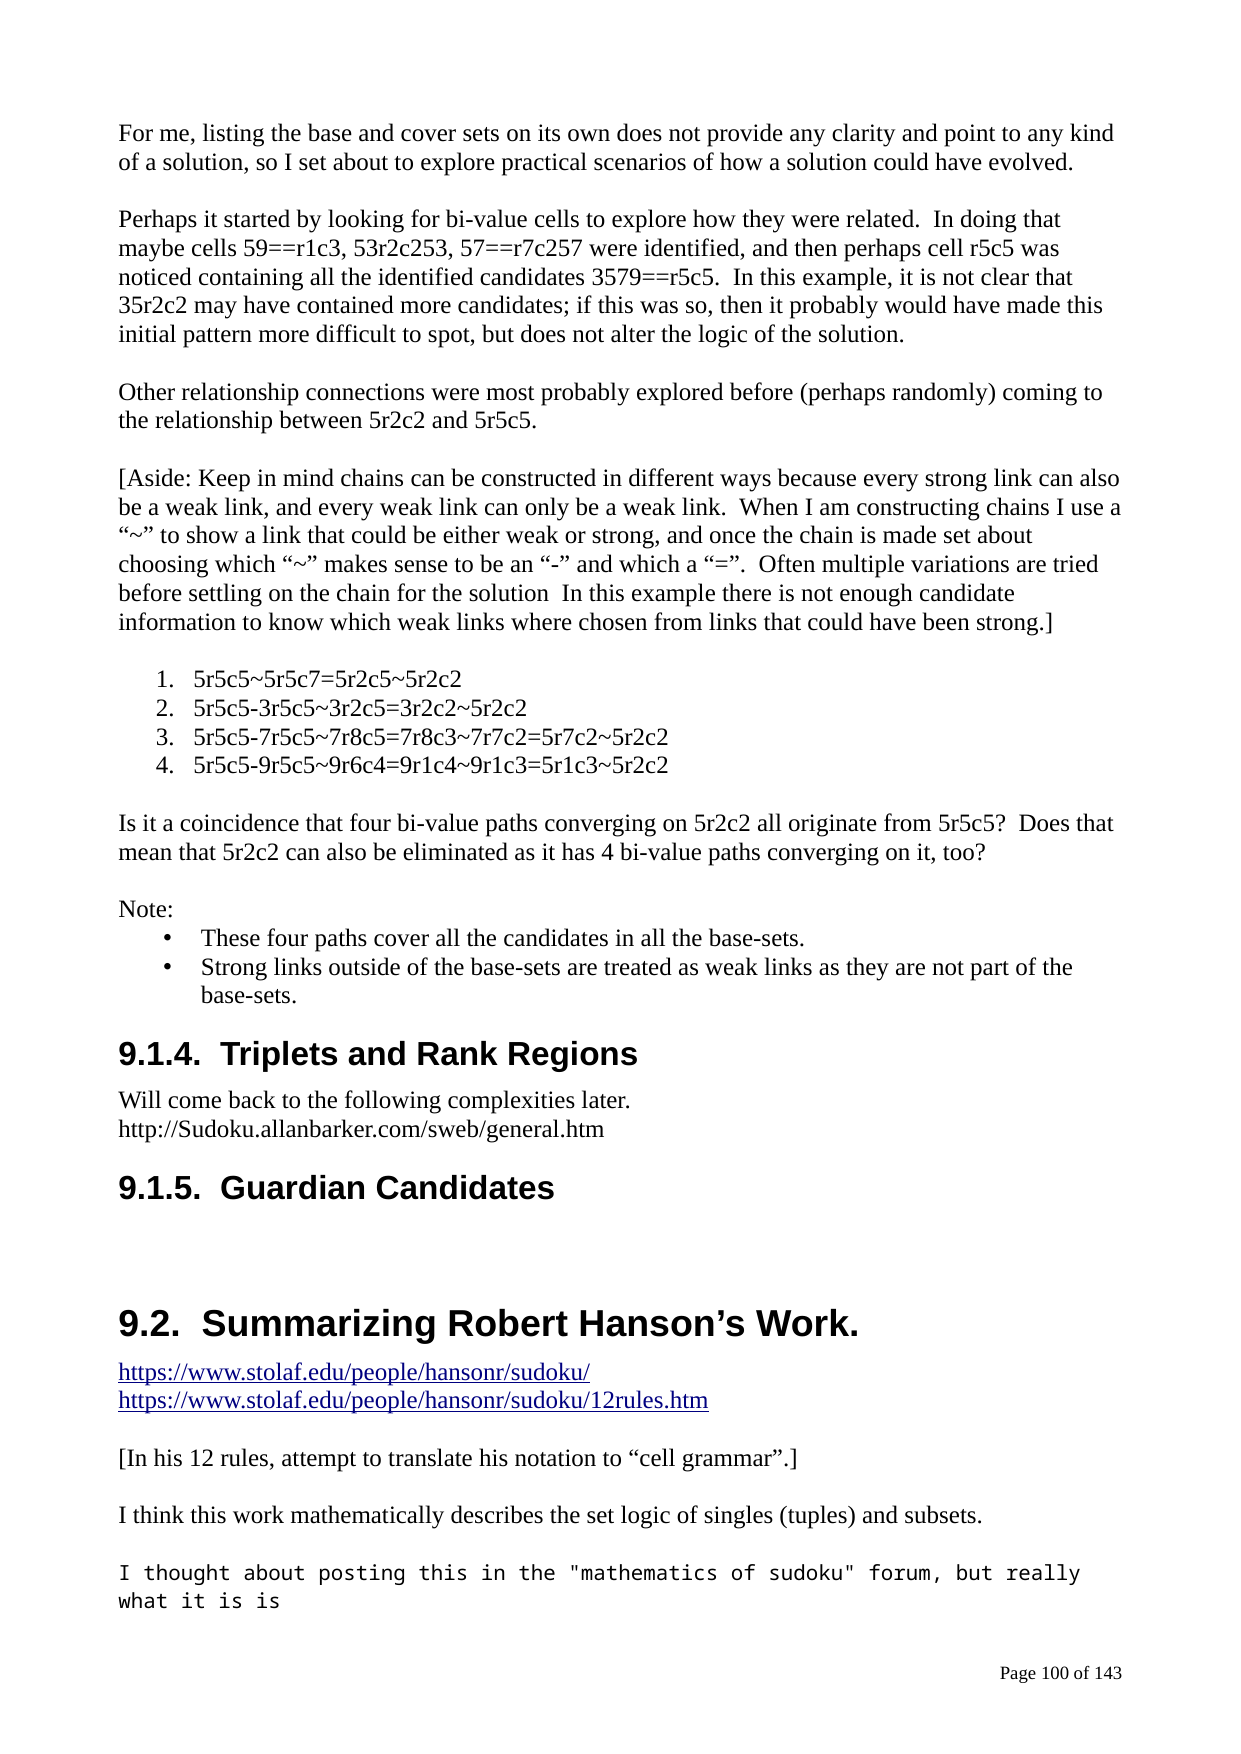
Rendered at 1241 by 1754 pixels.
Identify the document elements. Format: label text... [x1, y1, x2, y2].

text http://Sudoku.allanbarker.com/sweb/general.htm [118, 1114, 1122, 1143]
subtitle Guardian Candidates [118, 1168, 1122, 1206]
text I thought about posting this in the "mathematics of sudoku" forum, but really what it is is [118, 1558, 1122, 1615]
list 5r5c5-3r5c5~3r2c5=3r2c2~5r2c2 [156, 693, 1122, 722]
text Is it a coincidence that four bi-value paths converging on 5r2c2 all originate from 5r5c5? Does that mean that 5r2c2 can also be eliminated as it has 4 bi-value paths converging on it, too? [118, 808, 1122, 866]
text For me, listing the base and cover sets on its own does not provide any clarity and point to any kind of a solution, so I set about to explore practical scenarios of how a solution could have evolved. [118, 118, 1122, 176]
text [Aside: Keep in mind chains can be constructed in different ways because every strong link can also be a weak link, and every weak link can only be a weak link. When I am constructing chains I use a “~” to show a link that could be either weak or strong, and once the chain is made set about choosing which “~” makes sense to be an “-” and which a “=”. Often multiple variations are tried before settling on the chain for the solution In this example there is not enough candidate information to know which weak links where chosen from links that could have been strong.] [118, 463, 1122, 636]
list 5r5c5-9r5c5~9r6c4=9r1c4~9r1c3=5r1c3~5r2c2 [156, 751, 1122, 779]
text Other relationship connections were most probably explored before (perhaps randomly) coming to the relationship between 5r2c2 and 5r5c5. [118, 377, 1122, 434]
subtitle Triplets and Rank Regions [118, 1034, 1122, 1073]
text I think this work mathematically describes the set logic of singles (tuples) and subsets. [118, 1501, 1122, 1529]
text Note: [118, 894, 1122, 923]
text https://www.stolaf.edu/people/hansonr/sudoku/ [118, 1357, 1122, 1386]
list 5r5c5~5r5c7=5r2c5~5r2c2 [156, 664, 1122, 693]
list These four paths cover all the candidates in all the base-sets. [163, 923, 1122, 952]
text https://www.stolaf.edu/people/hansonr/sudoku/12rules.htm [118, 1386, 1122, 1414]
list 5r5c5-7r5c5~7r8c5=7r8c3~7r7c2=5r7c2~5r2c2 [156, 722, 1122, 751]
subtitle Summarizing Robert Hanson’s Work. [118, 1301, 1122, 1344]
list Strong links outside of the base-sets are treated as weak links as they are not part of the base-sets. [163, 952, 1122, 1009]
text [In his 12 rules, attempt to translate his notation to “cell grammar”.] [118, 1443, 1122, 1472]
text Will come back to the following complexities later. [118, 1085, 1122, 1114]
text Perhaps it started by looking for bi-value cells to explore how they were related. In doing that maybe cells 59==r1c3, 53r2c253, 57==r7c257 were identified, and then perhaps cell r5c5 was noticed containing all the identified candidates 3579==r5c5. In this example, it is not clear that 35r2c2 may have contained more candidates; if this was so, then it probably would have made this initial pattern more difficult to spot, but does not alter the logic of the solution. [118, 204, 1122, 348]
